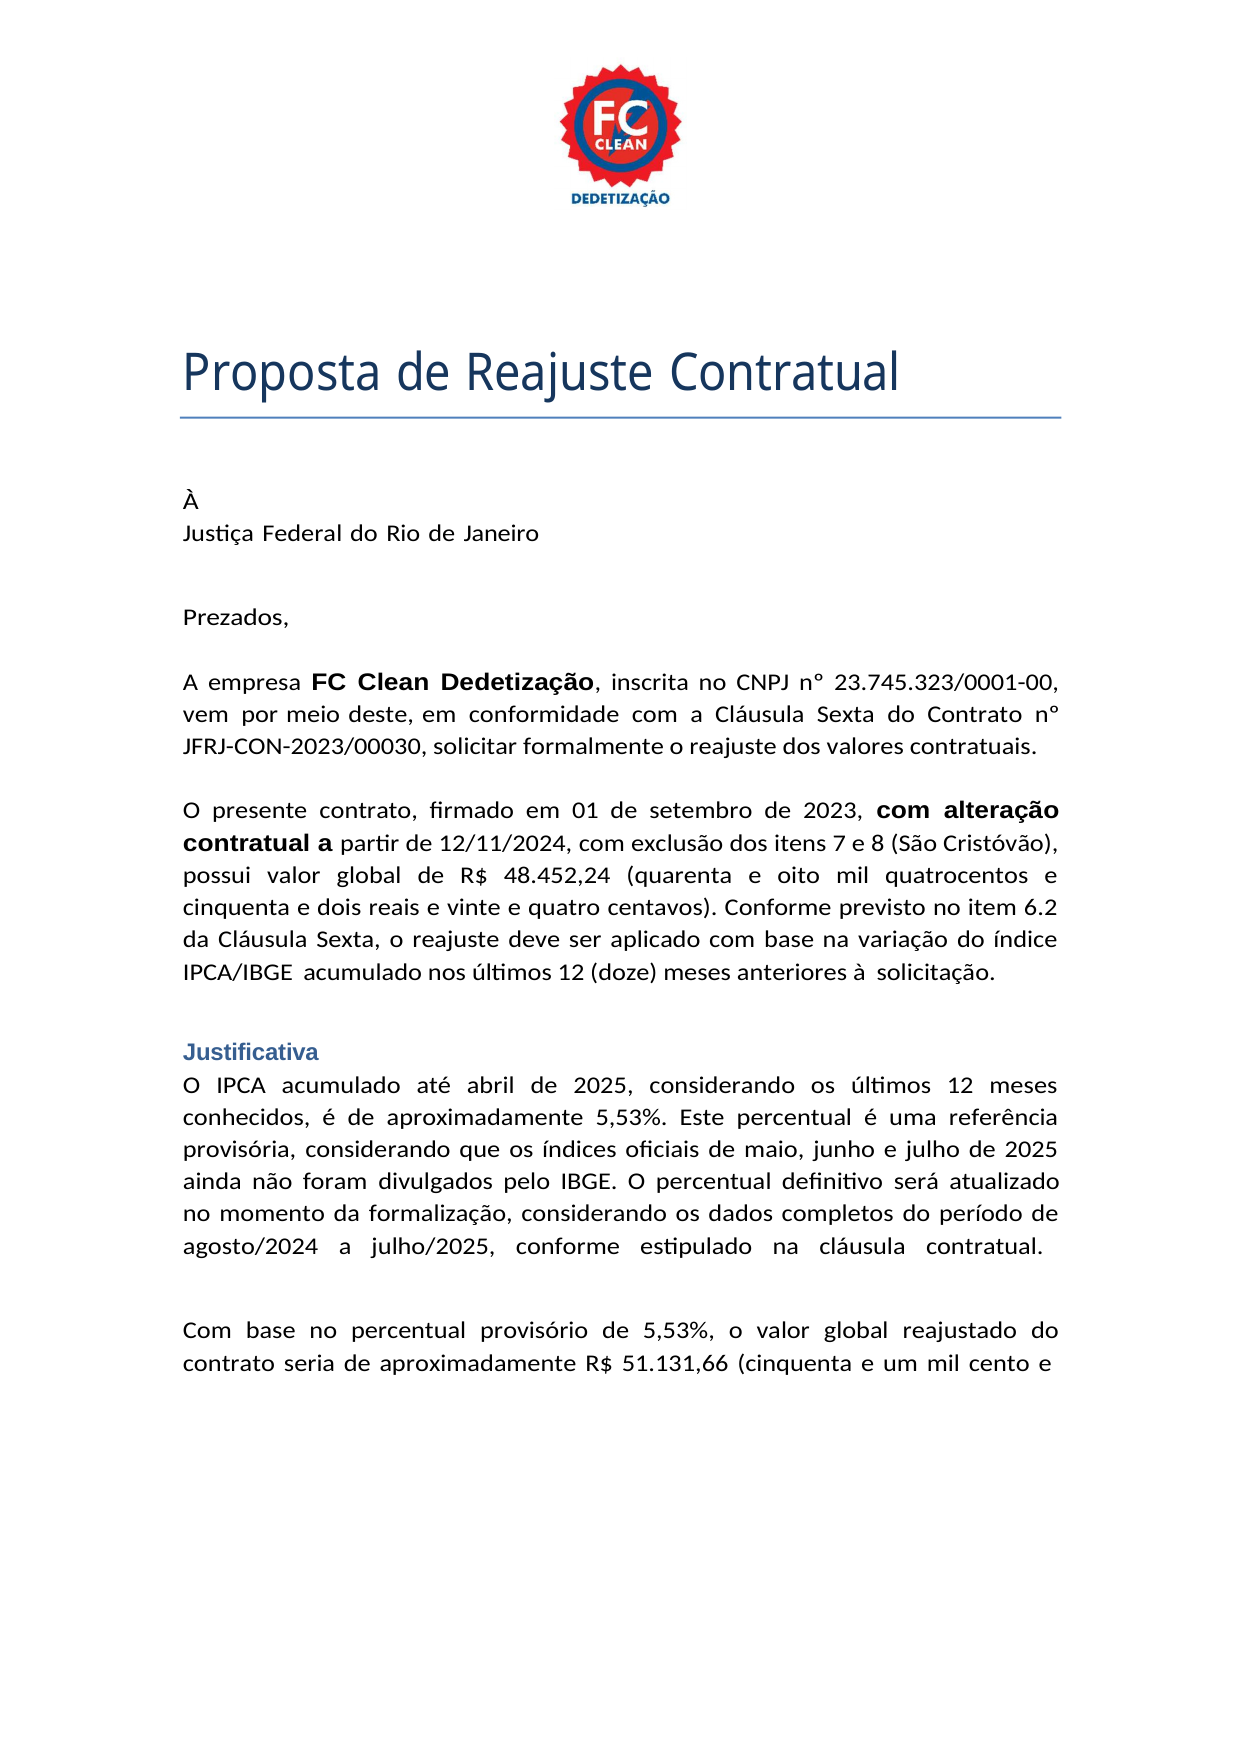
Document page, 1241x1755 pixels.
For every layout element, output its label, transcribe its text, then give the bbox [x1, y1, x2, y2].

text Com base no percentual provisório de 5,53%, o valor global reajustado do contrato seria de aproximadamente R$ 51.131,66 (cinquenta e um mil cento e [183, 1315, 1060, 1377]
text A empresa FC Clean Dedetização, inscrita no CNPJ nº 23.745.323/0001-00, vem por meio deste, em conformidade com a Cláusula Sexta do Contrato nº JFRJ-CON-2023/00030, solicitar formalmente o reajuste dos valores contratuais. [183, 667, 1059, 761]
text O IPCA acumulado até abril de 2025, considerando os últimos 12 meses conhecidos, é de aproximadamente 5,53%. Este percentual é uma referência provisória, considerando que os índices oficiais de maio, junho e julho de 2025 ainda não foram divulgados pelo IBGE. O percentual definitivo será atualizado no momento da formalização, considerando os dados completos do período de agosto/2024 a julho/2025, conforme estipulado na cláusula contratual. [183, 1070, 1060, 1260]
text O presente contrato, firmado em 01 de setembro de 2023, com alteração contratual a partir de 12/11/2024, com exclusão dos itens 7 e 8 (São Cristóvão), possui valor global de R$ 48.452,24 (quarenta e oito mil quatrocentos e cinquenta e dois reais e vinte e quatro centavos). Conforme previsto no item 6.2 da Cláusula Sexta, o reajuste deve ser aplicado com base na variação do índice IPCA/IBGE acumulado nos últimos 12 (doze) meses anteriores à solicitação. [183, 796, 1059, 986]
text À [183, 486, 1093, 515]
text Justiça Federal do Rio de Janeiro [183, 518, 1093, 547]
text Prezados, [183, 602, 1093, 632]
text Justificativa [183, 1038, 1093, 1066]
text Proposta de Reajuste Contratual [183, 335, 1093, 406]
